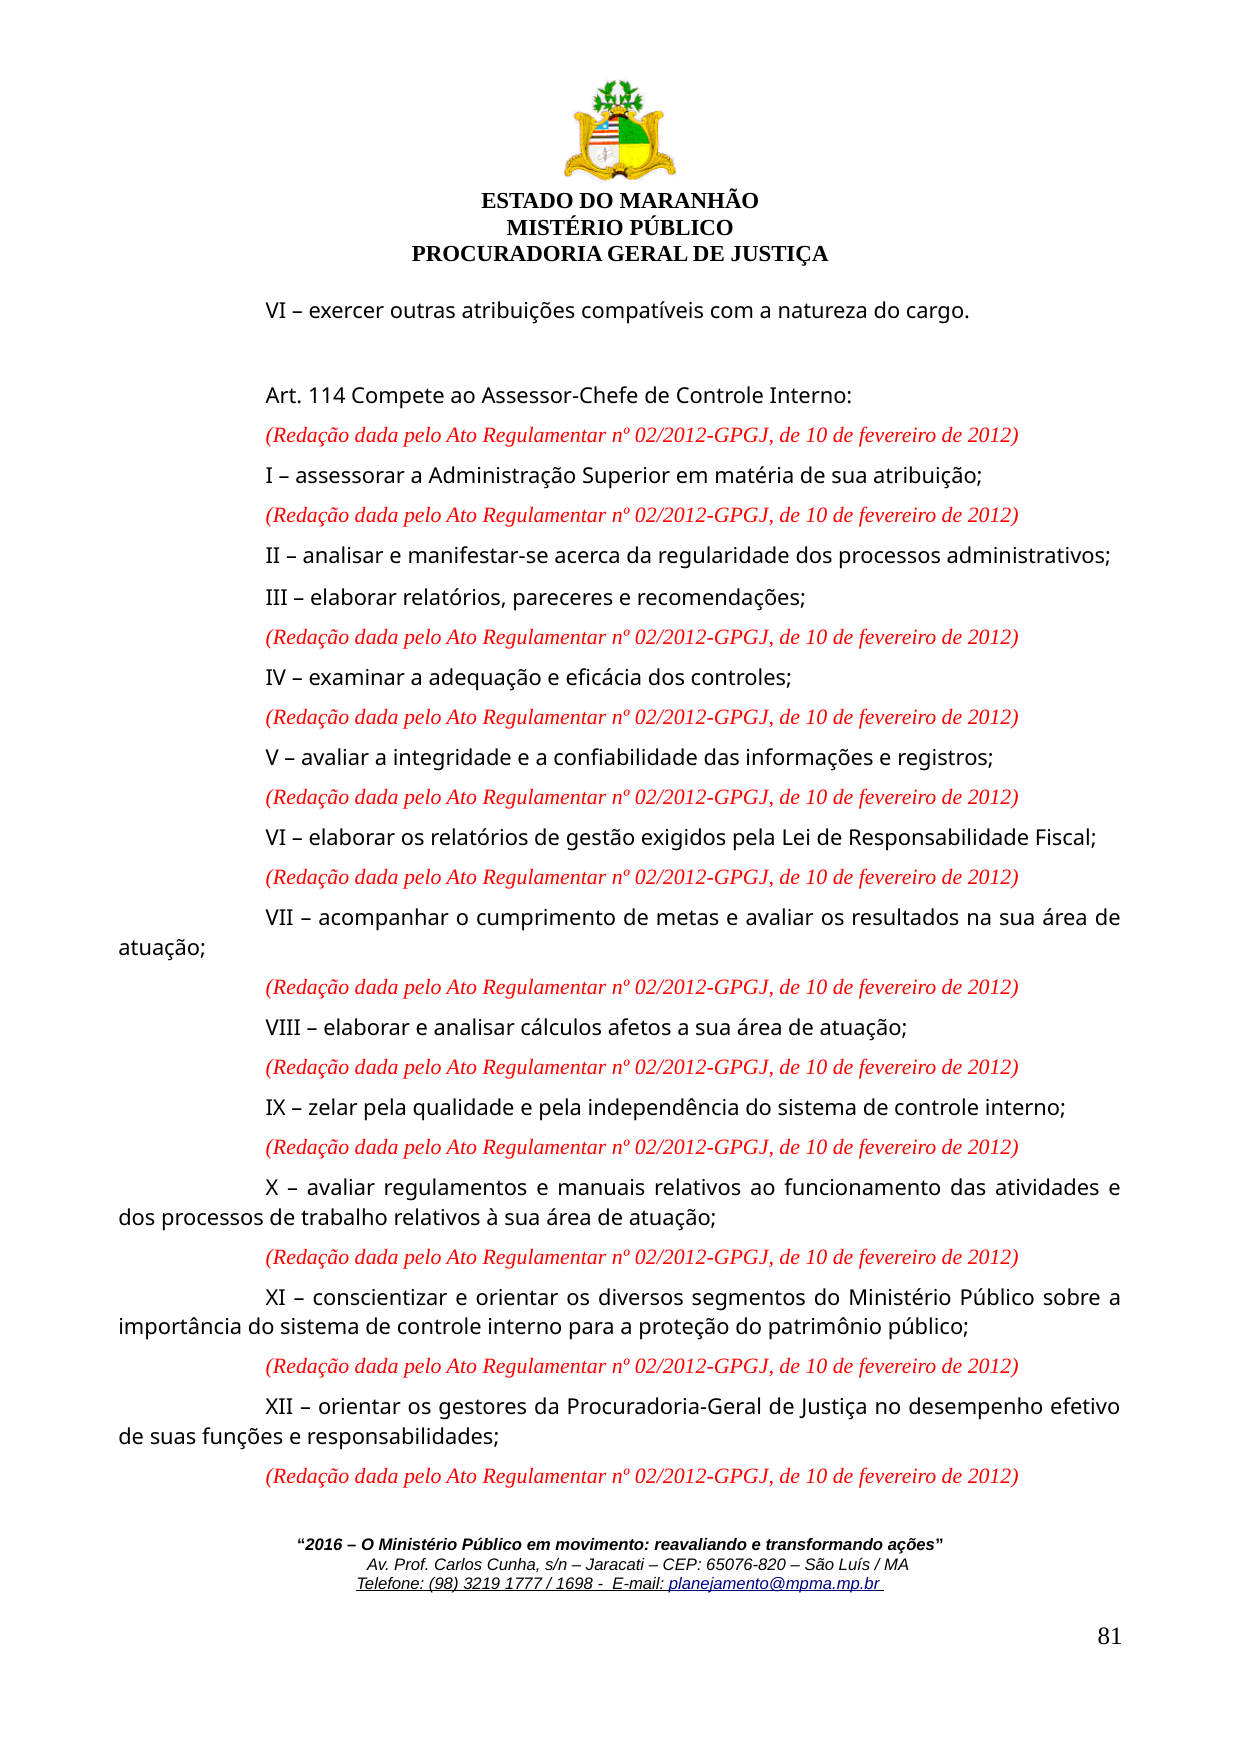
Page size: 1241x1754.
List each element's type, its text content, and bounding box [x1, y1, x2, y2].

text VI – exercer outras atribuições compatíveis com a natureza do cargo. [118, 295, 1122, 325]
text X – avaliar regulamentos e manuais relativos ao funcionamento das atividades e dos processos de trabalho relativos à sua área de atuação; [118, 1172, 1122, 1231]
text (Redação dada pelo Ato Regulamentar nº 02/2012-GPGJ, de 10 de fevereiro de 2012) [118, 864, 1122, 889]
text (Redação dada pelo Ato Regulamentar nº 02/2012-GPGJ, de 10 de fevereiro de 2012) [118, 624, 1122, 649]
text Art. 114 Compete ao Assessor-Chefe de Controle Interno: [118, 379, 1122, 409]
text I – assessorar a Administração Superior em matéria de sua atribuição; [118, 459, 1122, 489]
text (Redação dada pelo Ato Regulamentar nº 02/2012-GPGJ, de 10 de fevereiro de 2012) [118, 422, 1122, 447]
text (Redação dada pelo Ato Regulamentar nº 02/2012-GPGJ, de 10 de fevereiro de 2012) [118, 1054, 1122, 1079]
text VII – acompanhar o cumprimento de metas e avaliar os resultados na sua área de atuação; [118, 902, 1122, 961]
text XII – orientar os gestores da Procuradoria-Geral de Justiça no desempenho efetivo de suas funções e responsabilidades; [118, 1391, 1122, 1451]
text (Redação dada pelo Ato Regulamentar nº 02/2012-GPGJ, de 10 de fevereiro de 2012) [118, 1134, 1122, 1159]
text IX – zelar pela qualidade e pela independência do sistema de controle interno; [118, 1092, 1122, 1121]
text (Redação dada pelo Ato Regulamentar nº 02/2012-GPGJ, de 10 de fevereiro de 2012) [118, 502, 1122, 527]
text (Redação dada pelo Ato Regulamentar nº 02/2012-GPGJ, de 10 de fevereiro de 2012) [118, 1353, 1122, 1379]
text (Redação dada pelo Ato Regulamentar nº 02/2012-GPGJ, de 10 de fevereiro de 2012) [118, 1463, 1122, 1488]
text (Redação dada pelo Ato Regulamentar nº 02/2012-GPGJ, de 10 de fevereiro de 2012) [118, 974, 1122, 999]
text (Redação dada pelo Ato Regulamentar nº 02/2012-GPGJ, de 10 de fevereiro de 2012) [118, 784, 1122, 809]
text V – avaliar a integridade e a confiabilidade das informações e registros; [118, 742, 1122, 772]
text (Redação dada pelo Ato Regulamentar nº 02/2012-GPGJ, de 10 de fevereiro de 2012) [118, 1244, 1122, 1269]
text IV – examinar a adequação e eficácia dos controles; [118, 662, 1122, 692]
text VIII – elaborar e analisar cálculos afetos a sua área de atuação; [118, 1012, 1122, 1041]
text (Redação dada pelo Ato Regulamentar nº 02/2012-GPGJ, de 10 de fevereiro de 2012) [118, 704, 1122, 729]
text XI – conscientizar e orientar os diversos segmentos do Ministério Público sobre a importância do sistema de controle interno para a proteção do patrimônio público; [118, 1281, 1122, 1341]
text VI – elaborar os relatórios de gestão exigidos pela Lei de Responsabilidade Fiscal; [118, 822, 1122, 852]
text II – analisar e manifestar-se acerca da regularidade dos processos administrativos; [118, 539, 1122, 569]
text III – elaborar relatórios, pareceres e recomendações; [118, 582, 1122, 612]
